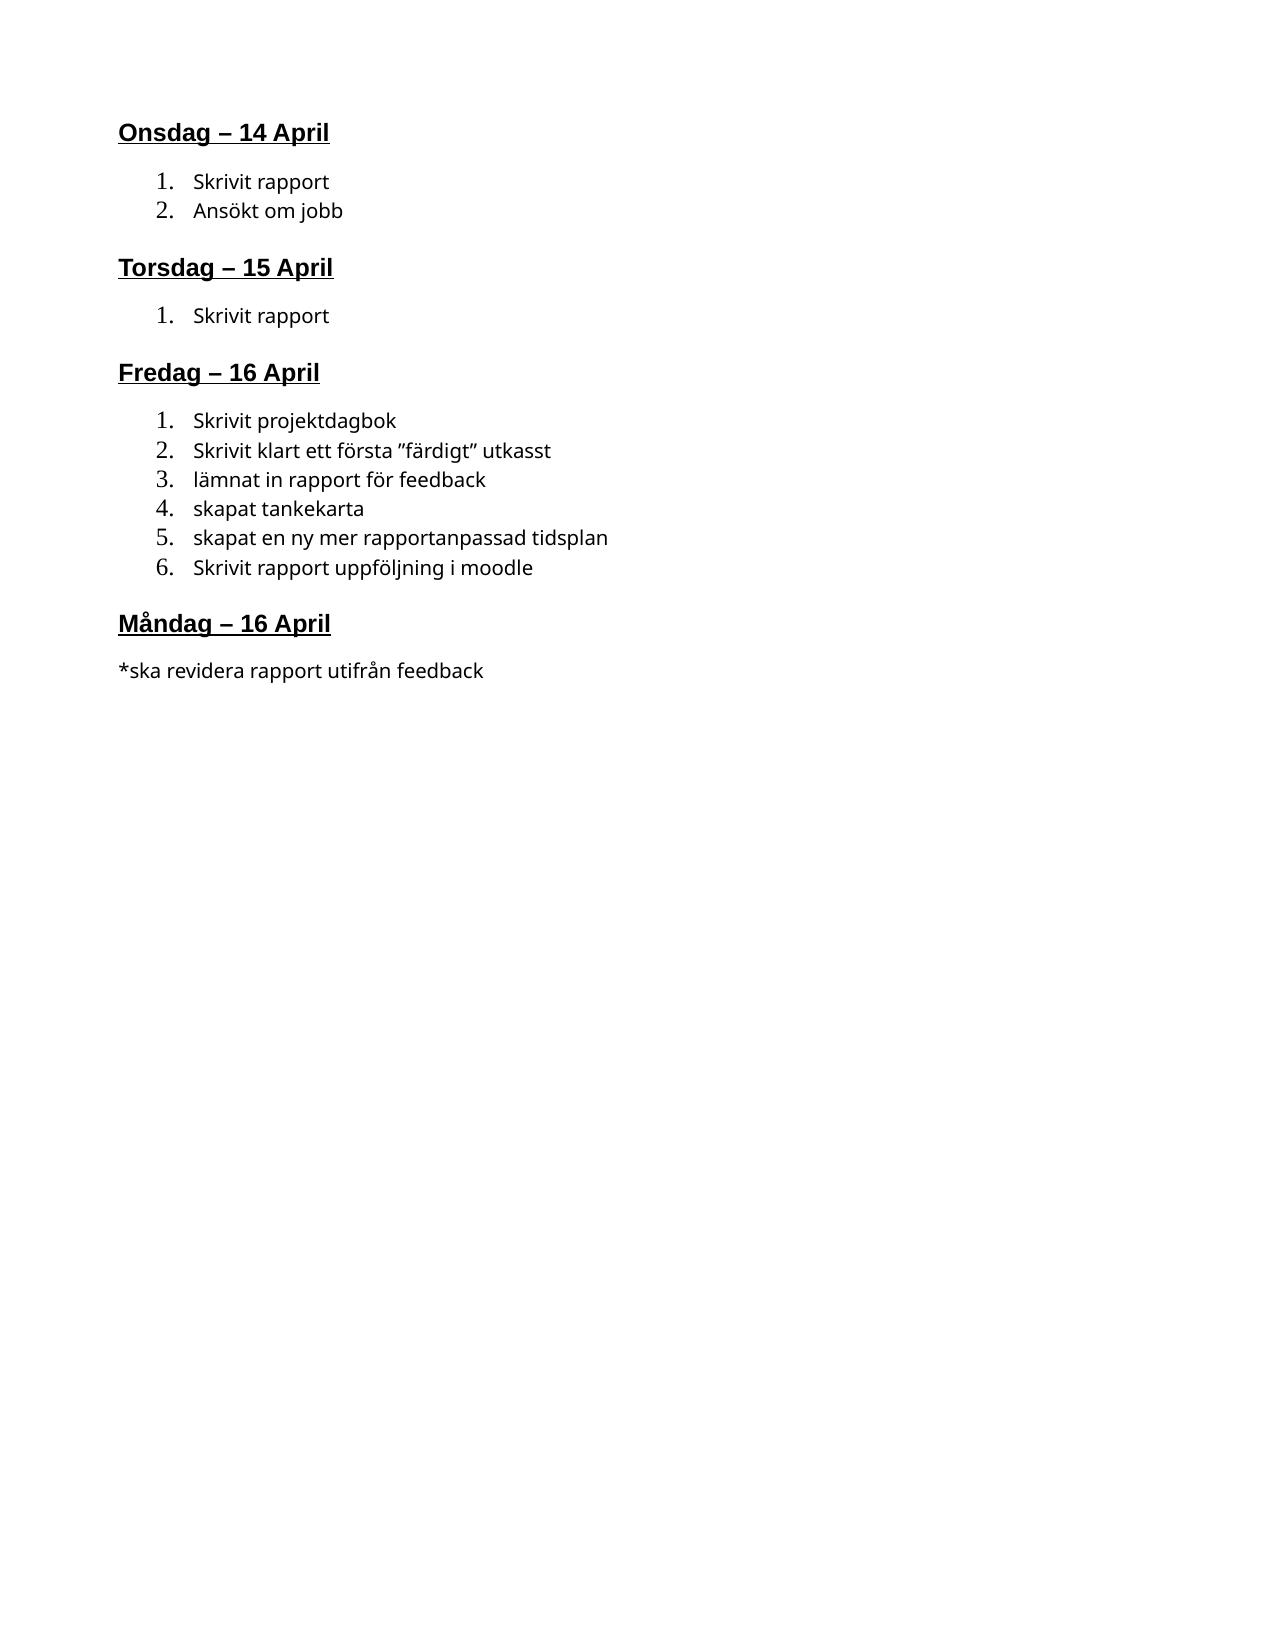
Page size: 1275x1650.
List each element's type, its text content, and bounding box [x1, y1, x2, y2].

text Måndag – 16 April [118, 609, 1157, 638]
list Skrivit rapport [156, 300, 1157, 329]
list lämnat in rapport för feedback [156, 464, 1157, 493]
text Onsdag – 14 April [118, 118, 1157, 147]
text *ska revidera rapport utifrån feedback [118, 657, 1157, 685]
list Skrivit rapport uppföljning i moodle [156, 552, 1157, 581]
text Torsdag – 15 April [118, 253, 1157, 281]
list skapat en ny mer rapportanpassad tidsplan [156, 522, 1157, 552]
list Ansökt om jobb [156, 195, 1157, 224]
list Skrivit rapport [156, 166, 1157, 195]
list skapat tankekarta [156, 493, 1157, 522]
list Skrivit projektdagbok [156, 405, 1157, 435]
text Fredag – 16 April [118, 358, 1157, 387]
list Skrivit klart ett första ”färdigt” utkasst [156, 435, 1157, 464]
